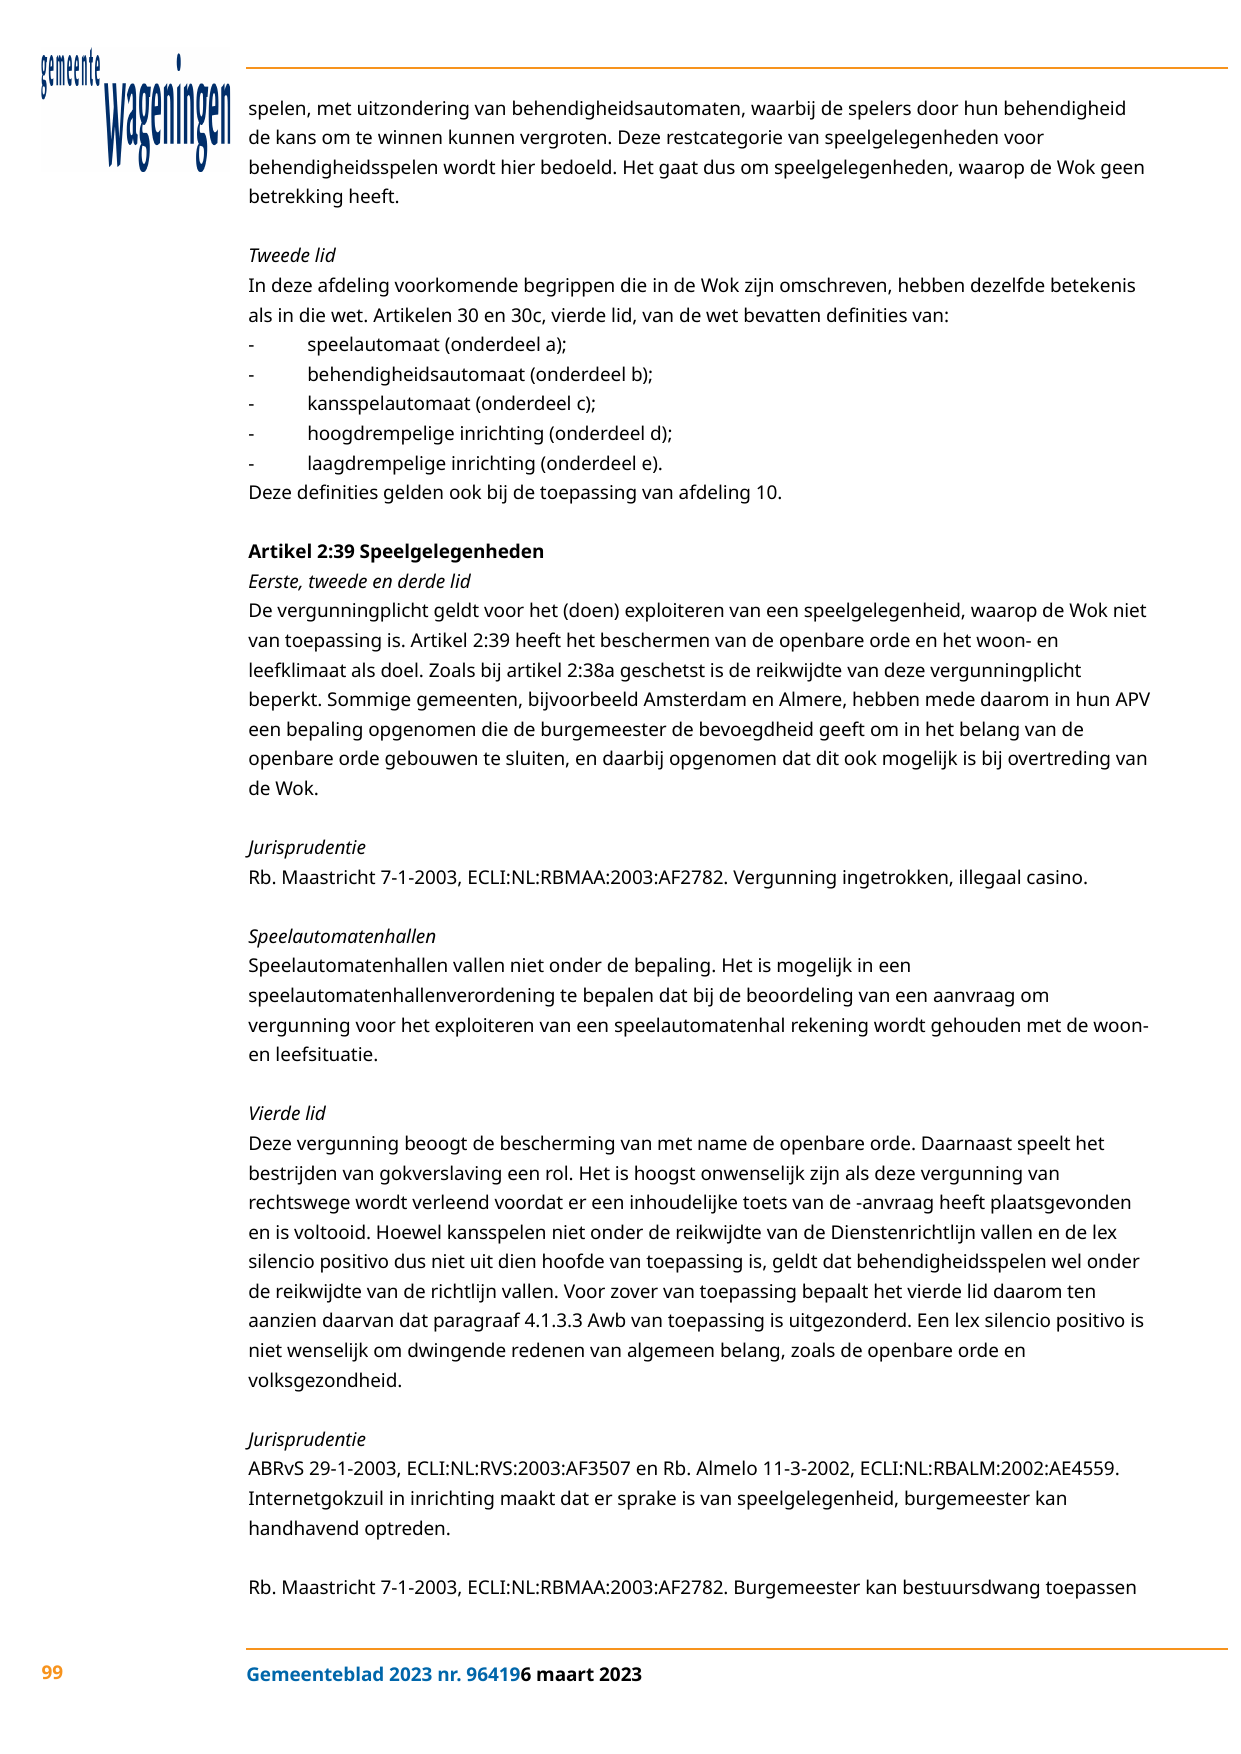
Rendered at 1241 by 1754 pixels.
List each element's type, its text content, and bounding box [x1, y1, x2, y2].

list laagdrempelige inrichting (onderdeel e). [248, 450, 1152, 476]
text Tweede lid [248, 243, 1152, 268]
text De vergunningplicht geldt voor het (doen) exploiteren van een speelgelegenheid, waarop de Wok niet van toepassing is. Artikel 2:39 heeft het beschermen van de openbare orde en het woon- en leefklimaat als doel. Zoals bij artikel 2:38a geschetst is de reikwijdte van deze vergunningplicht beperkt. Sommige gemeenten, bijvoorbeeld Amsterdam en Almere, hebben mede daarom in hun APV een bepaling opgenomen die de burgemeester de bevoegdheid geeft om in het belang van de openbare orde gebouwen te sluiten, en daarbij opgenomen dat dit ook mogelijk is bij overtreding van de Wok. [248, 598, 1152, 801]
picture [41, 47, 231, 172]
text Deze vergunning beoogt de bescherming van met name de openbare orde. Daarnaast speelt het bestrijden van gokverslaving een rol. Het is hoogst onwenselijk zijn als deze vergunning van rechtswege wordt verleend voordat er een inhoudelijke toets van de -anvraag heeft plaatsgevonden en is voltooid. Hoewel kansspelen niet onder de reikwijdte van de Dienstenrichtlijn vallen en de lex silencio positivo dus niet uit dien hoofde van toepassing is, geldt dat behendigheidsspelen wel onder de reikwijdte van de richtlijn vallen. Voor zover van toepassing bepaalt het vierde lid daarom ten aanzien daarvan dat paragraaf 4.1.3.3 Awb van toepassing is uitgezonderd. Een lex silencio positivo is niet wenselijk om dwingende redenen van algemeen belang, zoals de openbare orde en volksgezondheid. [248, 1130, 1152, 1393]
text Rb. Maastricht 7-1-2003, ECLI:NL:RBMAA:2003:AF2782. Vergunning ingetrokken, illegaal casino. [248, 864, 1152, 890]
text Artikel 2:39 Speelgelegenheden [248, 538, 1152, 564]
text Vierde lid [248, 1101, 1152, 1126]
text Speelautomatenhallen vallen niet onder de bepaling. Het is mogelijk in een speelautomatenhallenverordening te bepalen dat bij de beoordeling van een aanvraag om vergunning voor het exploiteren van een speelautomatenhal rekening wordt gehouden met de woon- en leefsituatie. [248, 953, 1152, 1067]
text Jurisprudentie [248, 1426, 1152, 1452]
list hoogdrempelige inrichting (onderdeel d); [248, 420, 1152, 446]
text In deze afdeling voorkomende begrippen die in de Wok zijn omschreven, hebben dezelfde betekenis als in die wet. Artikelen 30 en 30c, vierde lid, van de wet bevatten definities van: [248, 272, 1152, 328]
list kansspelautomaat (onderdeel c); [248, 391, 1152, 416]
text ABRvS 29-1-2003, ECLI:NL:RVS:2003:AF3507 en Rb. Almelo 11-3-2002, ECLI:NL:RBALM:2002:AE4559. Internetgokzuil in inrichting maakt dat er sprake is van speelgelegenheid, burgemeester kan handhavend optreden. [248, 1456, 1152, 1541]
list behendigheidsautomaat (onderdeel b); [248, 361, 1152, 387]
list speelautomaat (onderdeel a); [248, 331, 1152, 357]
text spelen, met uitzondering van behendigheidsautomaten, waarbij de spelers door hun behendigheid de kans om te winnen kunnen vergroten. Deze restcategorie van speelgelegenheden voor behendigheidsspelen wordt hier bedoeld. Het gaat dus om speelgelegenheden, waarop de Wok geen betrekking heeft. [248, 95, 1152, 209]
text Speelautomatenhallen [248, 923, 1152, 949]
text Eerste, tweede en derde lid [248, 568, 1152, 594]
text Deze definities gelden ook bij de toepassing van afdeling 10. [248, 479, 1152, 505]
text Rb. Maastricht 7-1-2003, ECLI:NL:RBMAA:2003:AF2782. Burgemeester kan bestuursdwang toepassen [248, 1574, 1152, 1600]
text Jurisprudentie [248, 834, 1152, 860]
